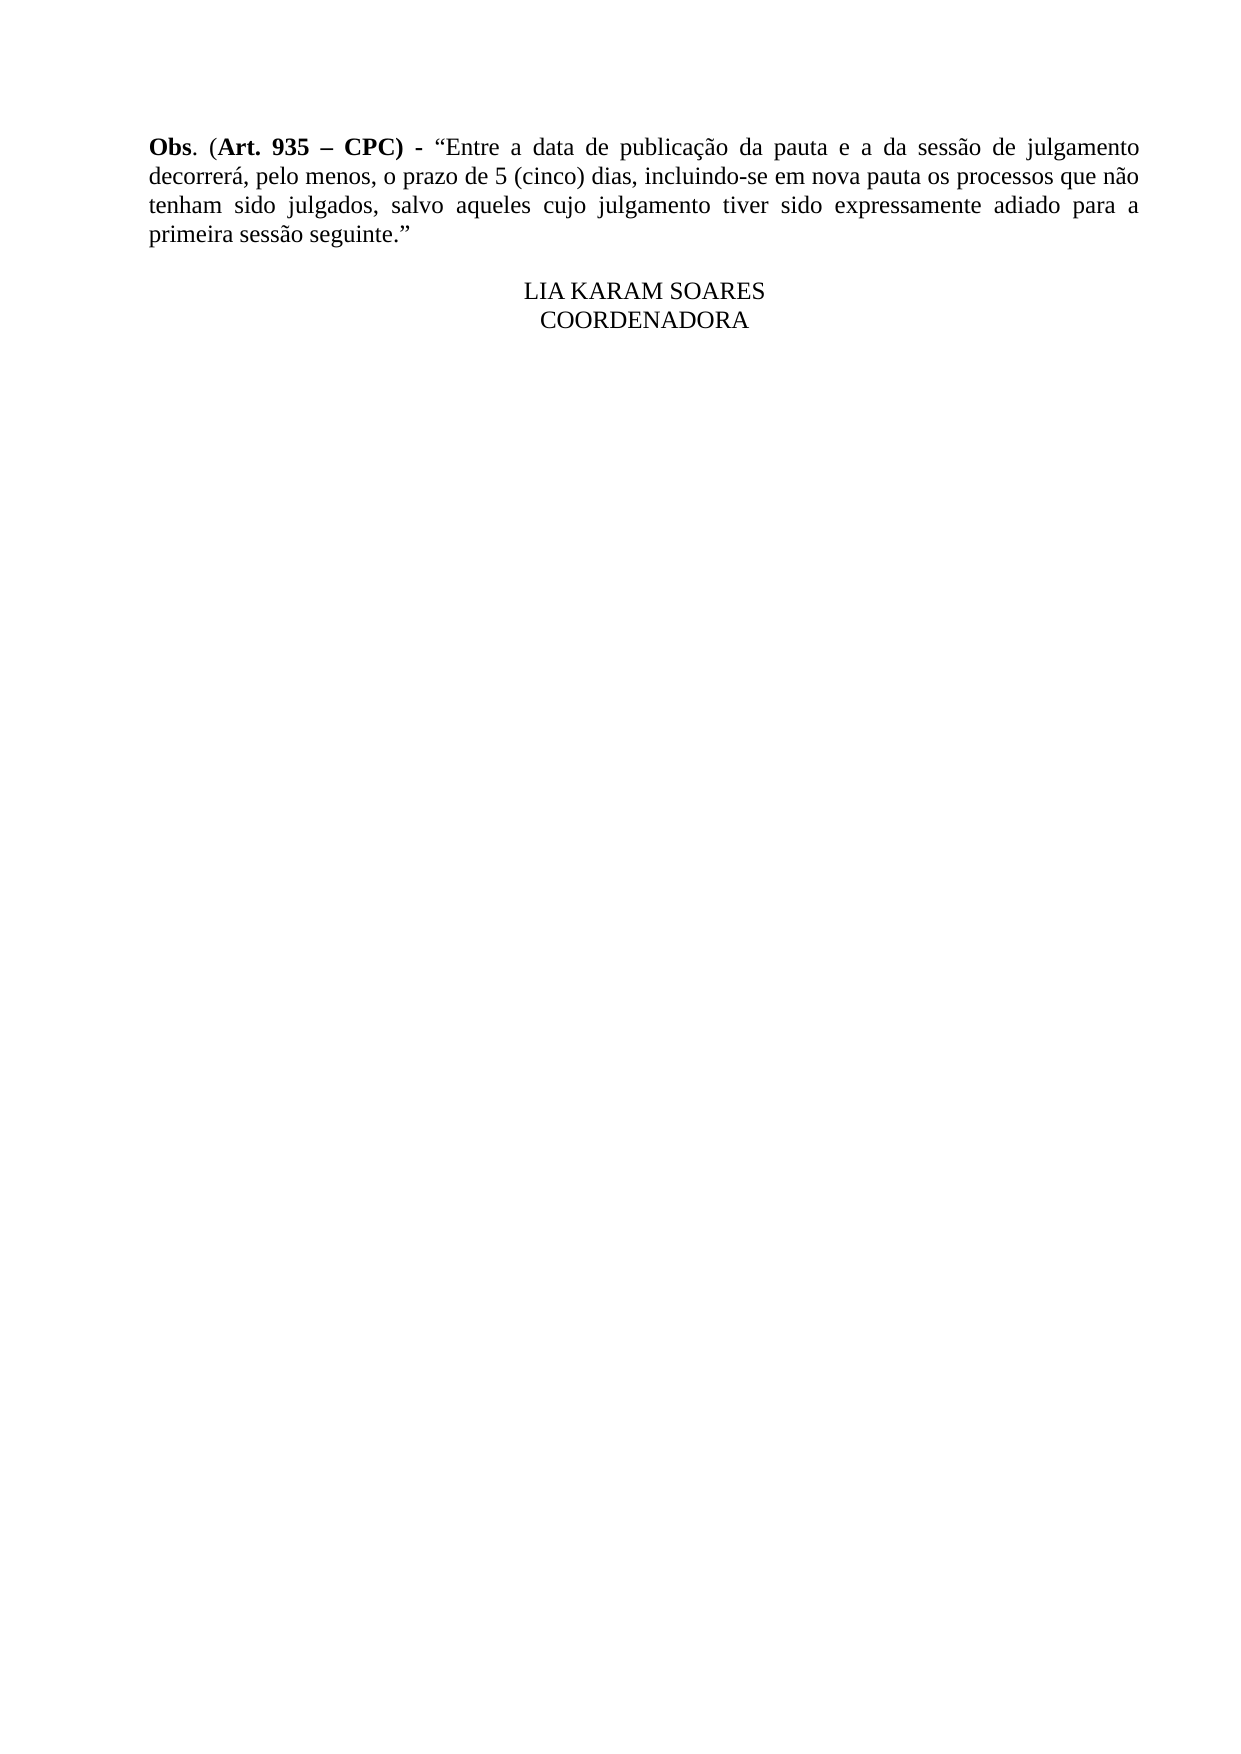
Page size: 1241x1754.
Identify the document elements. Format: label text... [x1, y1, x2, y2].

text COORDENADORA [148, 305, 1141, 334]
text Obs. (Art. 935 – CPC) - “Entre a data de publicação da pauta e a da sessão de julgamento decorrerá, pelo menos, o prazo de 5 (cinco) dias, incluindo-se em nova pauta os processos que não tenham sido julgados, salvo aqueles cujo julgamento tiver sido expressamente adiado para a primeira sessão seguinte.” [148, 132, 1141, 247]
text LIA KARAM SOARES [148, 276, 1141, 305]
